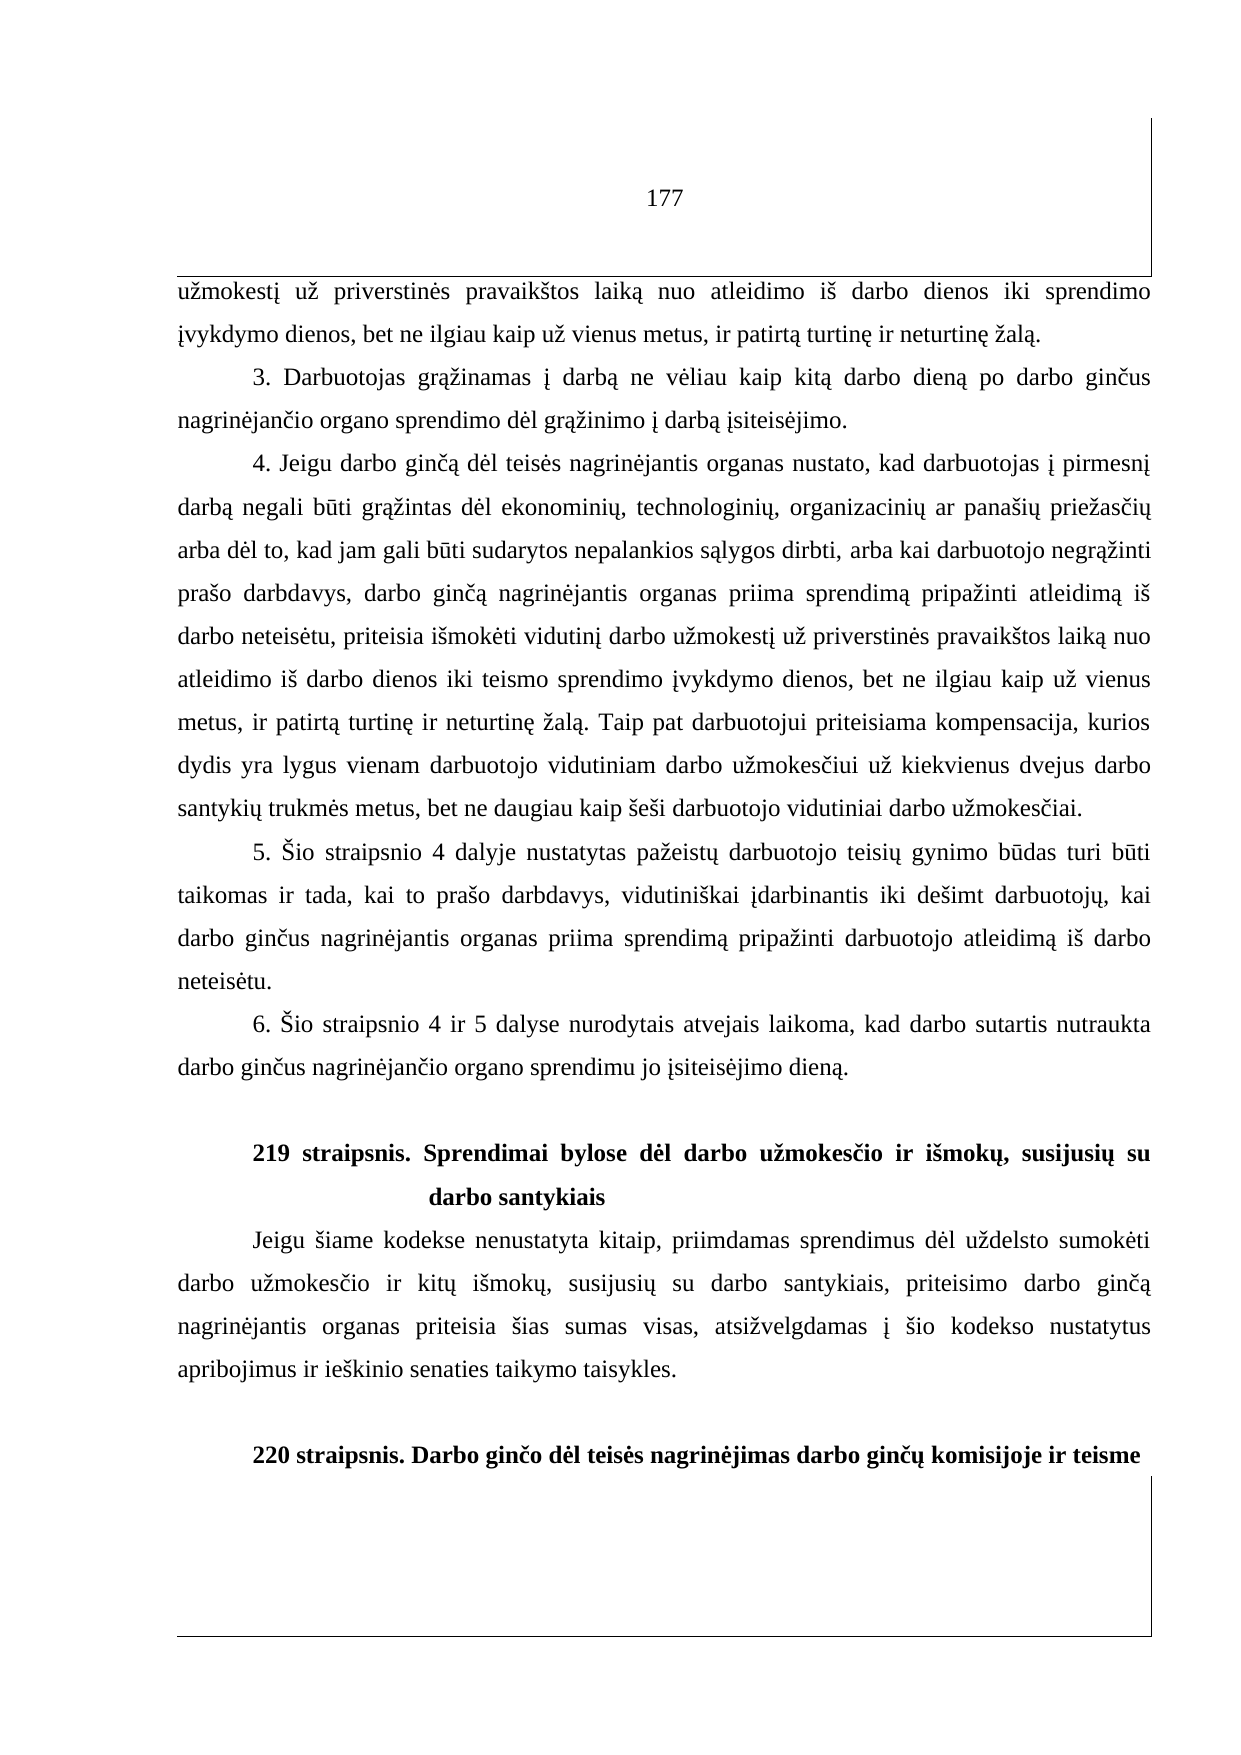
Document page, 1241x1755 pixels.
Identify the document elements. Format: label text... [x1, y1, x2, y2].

subtitle 219 straipsnis. Sprendimai bylose dėl darbo užmokesčio ir išmokų, susijusių su darbo santykiais [252, 1138, 1152, 1210]
text 6. Šio straipsnio 4 ir 5 dalyse nurodytais atvejais laikoma, kad darbo sutartis nutraukta darbo ginčus nagrinėjančio organo sprendimu jo įsiteisėjimo dieną. [177, 1009, 1152, 1081]
text 3. Darbuotojas grąžinamas į darbą ne vėliau kaip kitą darbo dieną po darbo ginčus nagrinėjančio organo sprendimo dėl grąžinimo į darbą įsiteisėjimo. [177, 362, 1152, 434]
text 4. Jeigu darbo ginčą dėl teisės nagrinėjantis organas nustato, kad darbuotojas į pirmesnį darbą negali būti grąžintas dėl ekonominių, technologinių, organizacinių ar panašių priežasčių arba dėl to, kad jam gali būti sudarytos nepalankios sąlygos dirbti, arba kai darbuotojo negrąžinti prašo darbdavys, darbo ginčą nagrinėjantis organas priima sprendimą pripažinti atleidimą iš darbo neteisėtu, priteisia išmokėti vidutinį darbo užmokestį už priverstinės pravaikštos laiką nuo atleidimo iš darbo dienos iki teismo sprendimo įvykdymo dienos, bet ne ilgiau kaip už vienus metus, ir patirtą turtinę ir neturtinę žalą. Taip pat darbuotojui priteisiama kompensacija, kurios dydis yra lygus vienam darbuotojo vidutiniam darbo užmokesčiui už kiekvienus dvejus darbo santykių trukmės metus, bet ne daugiau kaip šeši darbuotojo vidutiniai darbo užmokesčiai. [177, 448, 1152, 822]
subtitle 220 straipsnis. Darbo ginčo dėl teisės nagrinėjimas darbo ginčų komisijoje ir teisme [177, 1440, 1152, 1469]
text Jeigu šiame kodekse nenustatyta kitaip, priimdamas sprendimus dėl uždelsto sumokėti darbo užmokesčio ir kitų išmokų, susijusių su darbo santykiais, priteisimo darbo ginčą nagrinėjantis organas priteisia šias sumas visas, atsižvelgdamas į šio kodekso nustatytus apribojimus ir ieškinio senaties taikymo taisykles. [177, 1225, 1152, 1383]
text užmokestį už priverstinės pravaikštos laiką nuo atleidimo iš darbo dienos iki sprendimo įvykdymo dienos, bet ne ilgiau kaip už vienus metus, ir patirtą turtinę ir neturtinę žalą. [177, 276, 1152, 348]
text 5. Šio straipsnio 4 dalyje nustatytas pažeistų darbuotojo teisių gynimo būdas turi būti taikomas ir tada, kai to prašo darbdavys, vidutiniškai įdarbinantis iki dešimt darbuotojų, kai darbo ginčus nagrinėjantis organas priima sprendimą pripažinti darbuotojo atleidimą iš darbo neteisėtu. [177, 837, 1152, 995]
